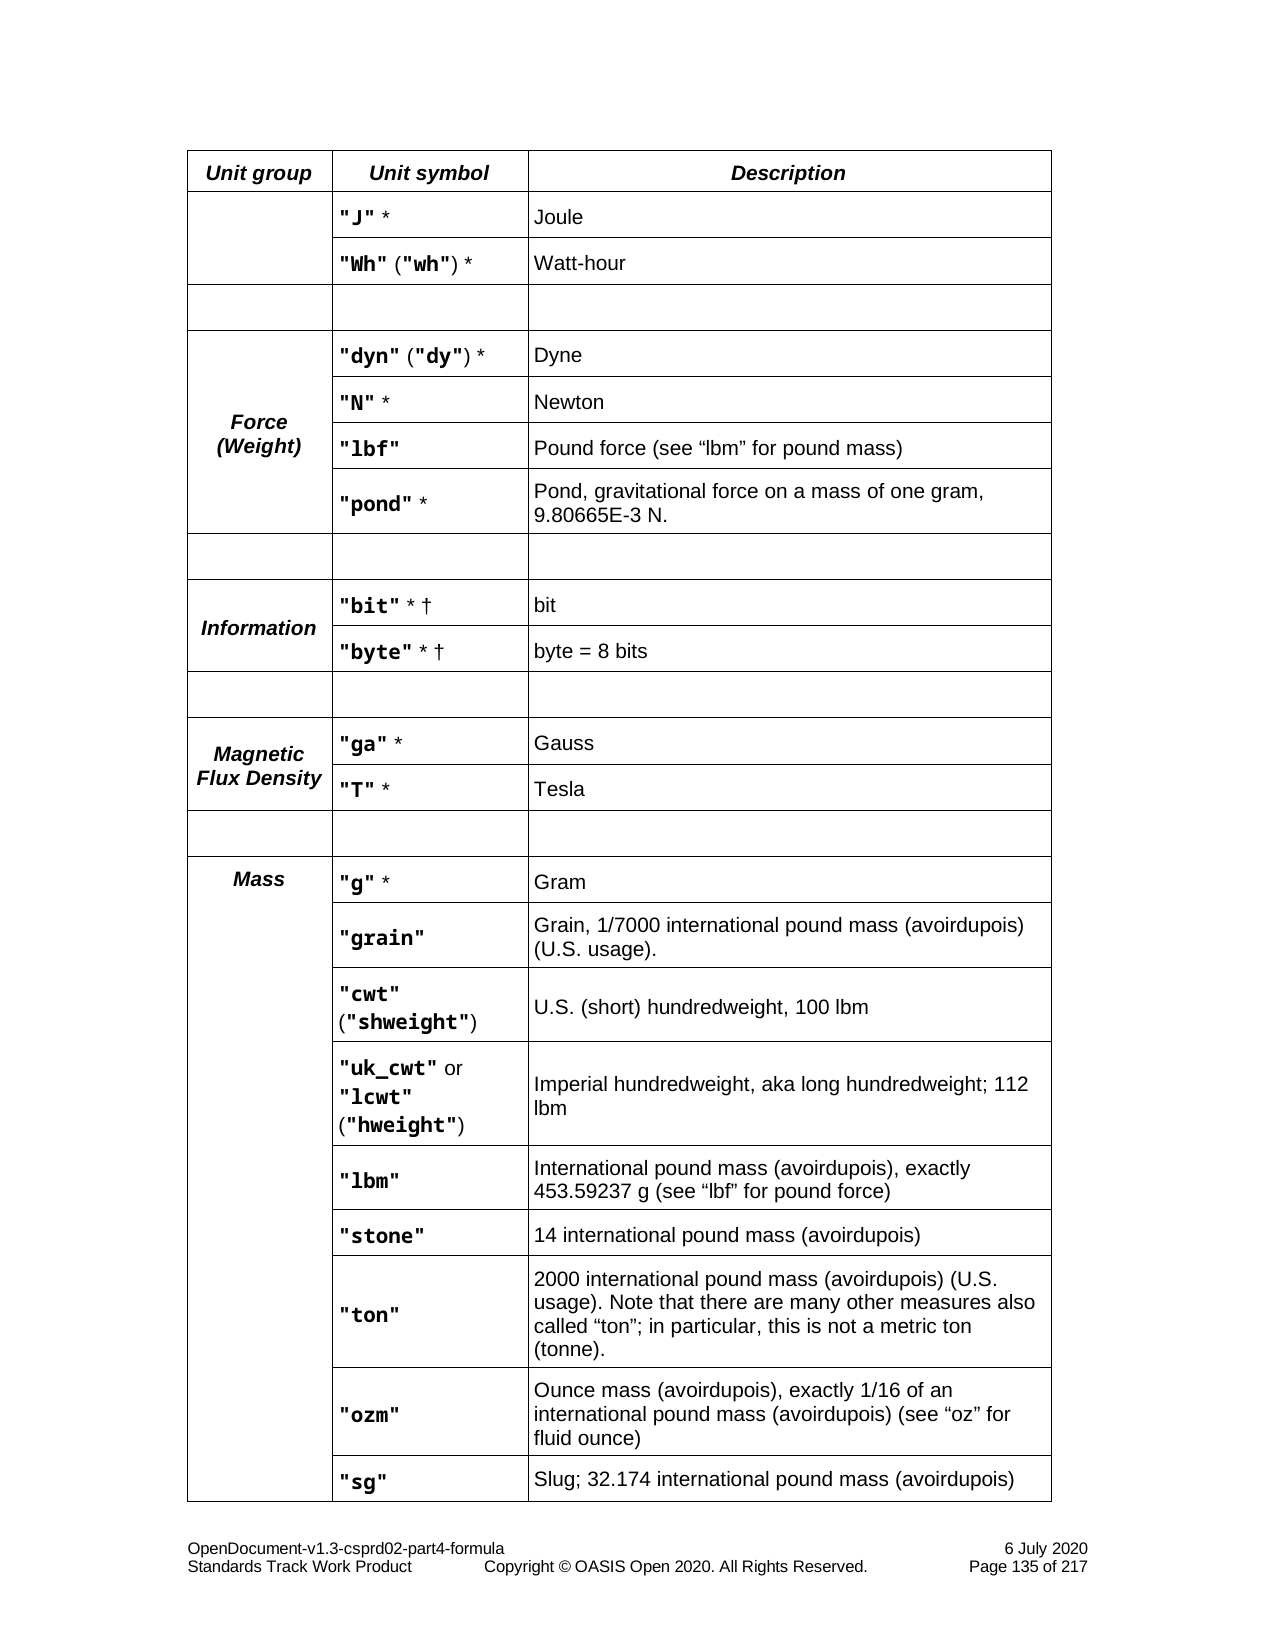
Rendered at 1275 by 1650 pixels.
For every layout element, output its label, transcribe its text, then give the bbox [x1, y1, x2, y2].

table_cell Watt-hour [529, 238, 1051, 283]
table_header "g" * [333, 857, 528, 902]
table_cell [529, 811, 1051, 856]
table_header Gram [529, 857, 1051, 902]
table_cell "byte" * † [333, 626, 528, 671]
table_cell [529, 534, 1051, 579]
table_cell 14 international pound mass (avoirdupois) [529, 1210, 1051, 1255]
table_cell Pond, gravitational force on a mass of one gram, 9.80665E-3 N. [529, 469, 1051, 533]
table_cell [188, 534, 332, 579]
table_header "bit" * † [333, 580, 528, 625]
table_cell "Wh" ("wh") * [333, 238, 528, 283]
table_cell Magnetic Flux Density [188, 718, 332, 809]
table_cell "J" * [333, 192, 528, 237]
table_cell [188, 811, 332, 856]
table_cell Tesla [529, 765, 1051, 809]
table_cell Ounce mass (avoirdupois), exactly 1/16 of an international pound mass (avoirdupois) (see “oz” for fluid ounce) [529, 1368, 1051, 1455]
table_cell Information [188, 580, 332, 671]
table_header "ga" * [333, 718, 528, 763]
table_cell [333, 811, 528, 856]
table_cell "T" * [333, 765, 528, 809]
table_header Gauss [529, 718, 1051, 763]
table_cell Pound force (see “lbm” for pound mass) [529, 423, 1051, 468]
table_cell "pond" * [333, 469, 528, 533]
table_header Unit group [188, 151, 332, 191]
table_cell [333, 672, 528, 717]
table_cell "N" * [333, 377, 528, 422]
table_cell [188, 285, 332, 329]
table_cell [188, 192, 332, 283]
table_cell Imperial hundredweight, aka long hundredweight; 112 lbm [529, 1042, 1051, 1144]
table_cell [333, 285, 528, 329]
table_cell Grain, 1/7000 international pound mass (avoirdupois) (U.S. usage). [529, 903, 1051, 967]
table_cell [188, 672, 332, 717]
table_cell "uk_cwt" or "lcwt" ("hweight") [333, 1042, 528, 1144]
table_cell Slug; 32.174 international pound mass (avoirdupois) [529, 1456, 1051, 1501]
table_cell "ton" [333, 1256, 528, 1367]
table_cell [333, 534, 528, 579]
table_cell "lbf" [333, 423, 528, 468]
table_cell [529, 285, 1051, 329]
table_header Description [529, 151, 1051, 191]
table_cell Mass [188, 857, 332, 1501]
table_cell 2000 international pound mass (avoirdupois) (U.S. usage). Note that there are many other measures also called “ton”; in particular, this is not a metric ton (tonne). [529, 1256, 1051, 1367]
table_header Unit symbol [333, 151, 528, 191]
table_cell "cwt" ("shweight") [333, 968, 528, 1041]
table_header bit [529, 580, 1051, 625]
table_cell "grain" [333, 903, 528, 967]
table_cell Newton [529, 377, 1051, 422]
table_cell byte = 8 bits [529, 626, 1051, 671]
table_cell International pound mass (avoirdupois), exactly 453.59237 g (see “lbf” for pound force) [529, 1146, 1051, 1209]
table_cell Joule [529, 192, 1051, 237]
table_header "dyn" ("dy") * [333, 331, 528, 376]
table_cell "lbm" [333, 1146, 528, 1209]
table_cell Force (Weight) [188, 331, 332, 533]
table_cell "ozm" [333, 1368, 528, 1455]
table_cell "sg" [333, 1456, 528, 1501]
table_cell "stone" [333, 1210, 528, 1255]
table_header Dyne [529, 331, 1051, 376]
table_cell [529, 672, 1051, 717]
table_cell U.S. (short) hundredweight, 100 lbm [529, 968, 1051, 1041]
